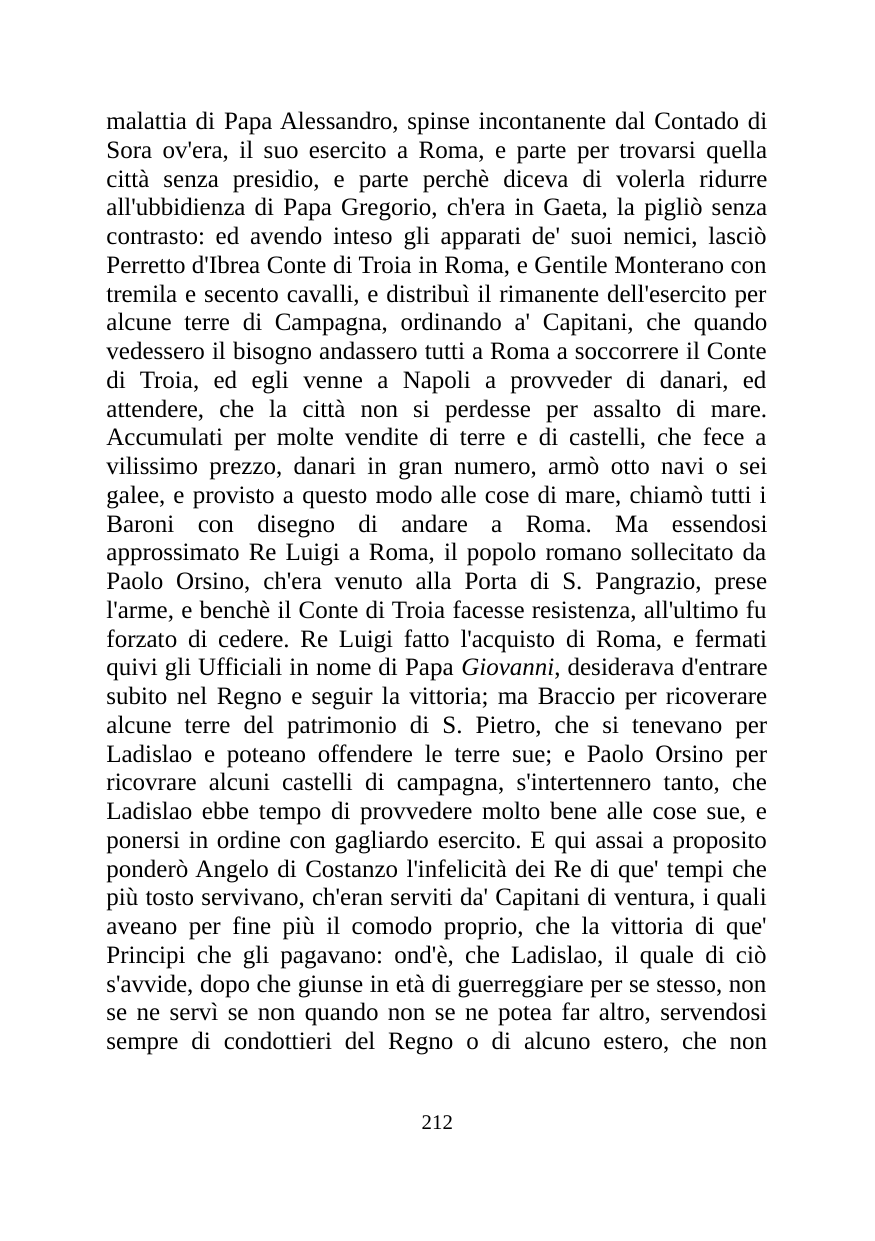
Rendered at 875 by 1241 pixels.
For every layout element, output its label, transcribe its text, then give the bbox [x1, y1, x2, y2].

text malattia di Papa Alessandro, spinse incontanente dal Contado di Sora ov'era, il suo esercito a Roma, e parte per trovarsi quella città senza presidio, e parte perchè diceva di volerla ridurre all'ubbidienza di Papa Gregorio, ch'era in Gaeta, la pigliò senza contrasto: ed avendo inteso gli apparati de' suoi nemici, lasciò Perretto d'Ibrea Conte di Troia in Roma, e Gentile Monterano con tremila e secento cavalli, e distribuì il rimanente dell'esercito per alcune terre di Campagna, ordinando a' Capitani, che quando vedessero il bisogno andassero tutti a Roma a soccorrere il Conte di Troia, ed egli venne a Napoli a provveder di danari, ed attendere, che la città non si perdesse per assalto di mare. Accumulati per molte vendite di terre e di castelli, che fece a vilissimo prezzo, danari in gran numero, armò otto navi o sei galee, e provisto a questo modo alle cose di mare, chiamò tutti i Baroni con disegno di andare a Roma. Ma essendosi approssimato Re Luigi a Roma, il popolo romano sollecitato da Paolo Orsino, ch'era venuto alla Porta di S. Pangrazio, prese l'arme, e benchè il Conte di Troia facesse resistenza, all'ultimo fu forzato di cedere. Re Luigi fatto l'acquisto di Roma, e fermati quivi gli Ufficiali in nome di Papa Giovanni, desiderava d'entrare subito nel Regno e seguir la vittoria; ma Braccio per ricoverare alcune terre del patrimonio di S. Pietro, che si tenevano per Ladislao e poteano offendere le terre sue; e Paolo Orsino per ricovrare alcuni castelli di campagna, s'intertennero tanto, che Ladislao ebbe tempo di provvedere molto bene alle cose sue, e ponersi in ordine con gagliardo esercito. E qui assai a proposito ponderò Angelo di Costanzo l'infelicità dei Re di que' tempi che più tosto servivano, ch'eran serviti da' Capitani di ventura, i quali aveano per fine più il comodo proprio, che la vittoria di que' Principi che gli pagavano: ond'è, che Ladislao, il quale di ciò s'avvide, dopo che giunse in età di guerreggiare per se stesso, non se ne servì se non quando non se ne potea far altro, servendosi sempre di condottieri del Regno o di alcuno estero, che non [106, 106, 768, 1055]
